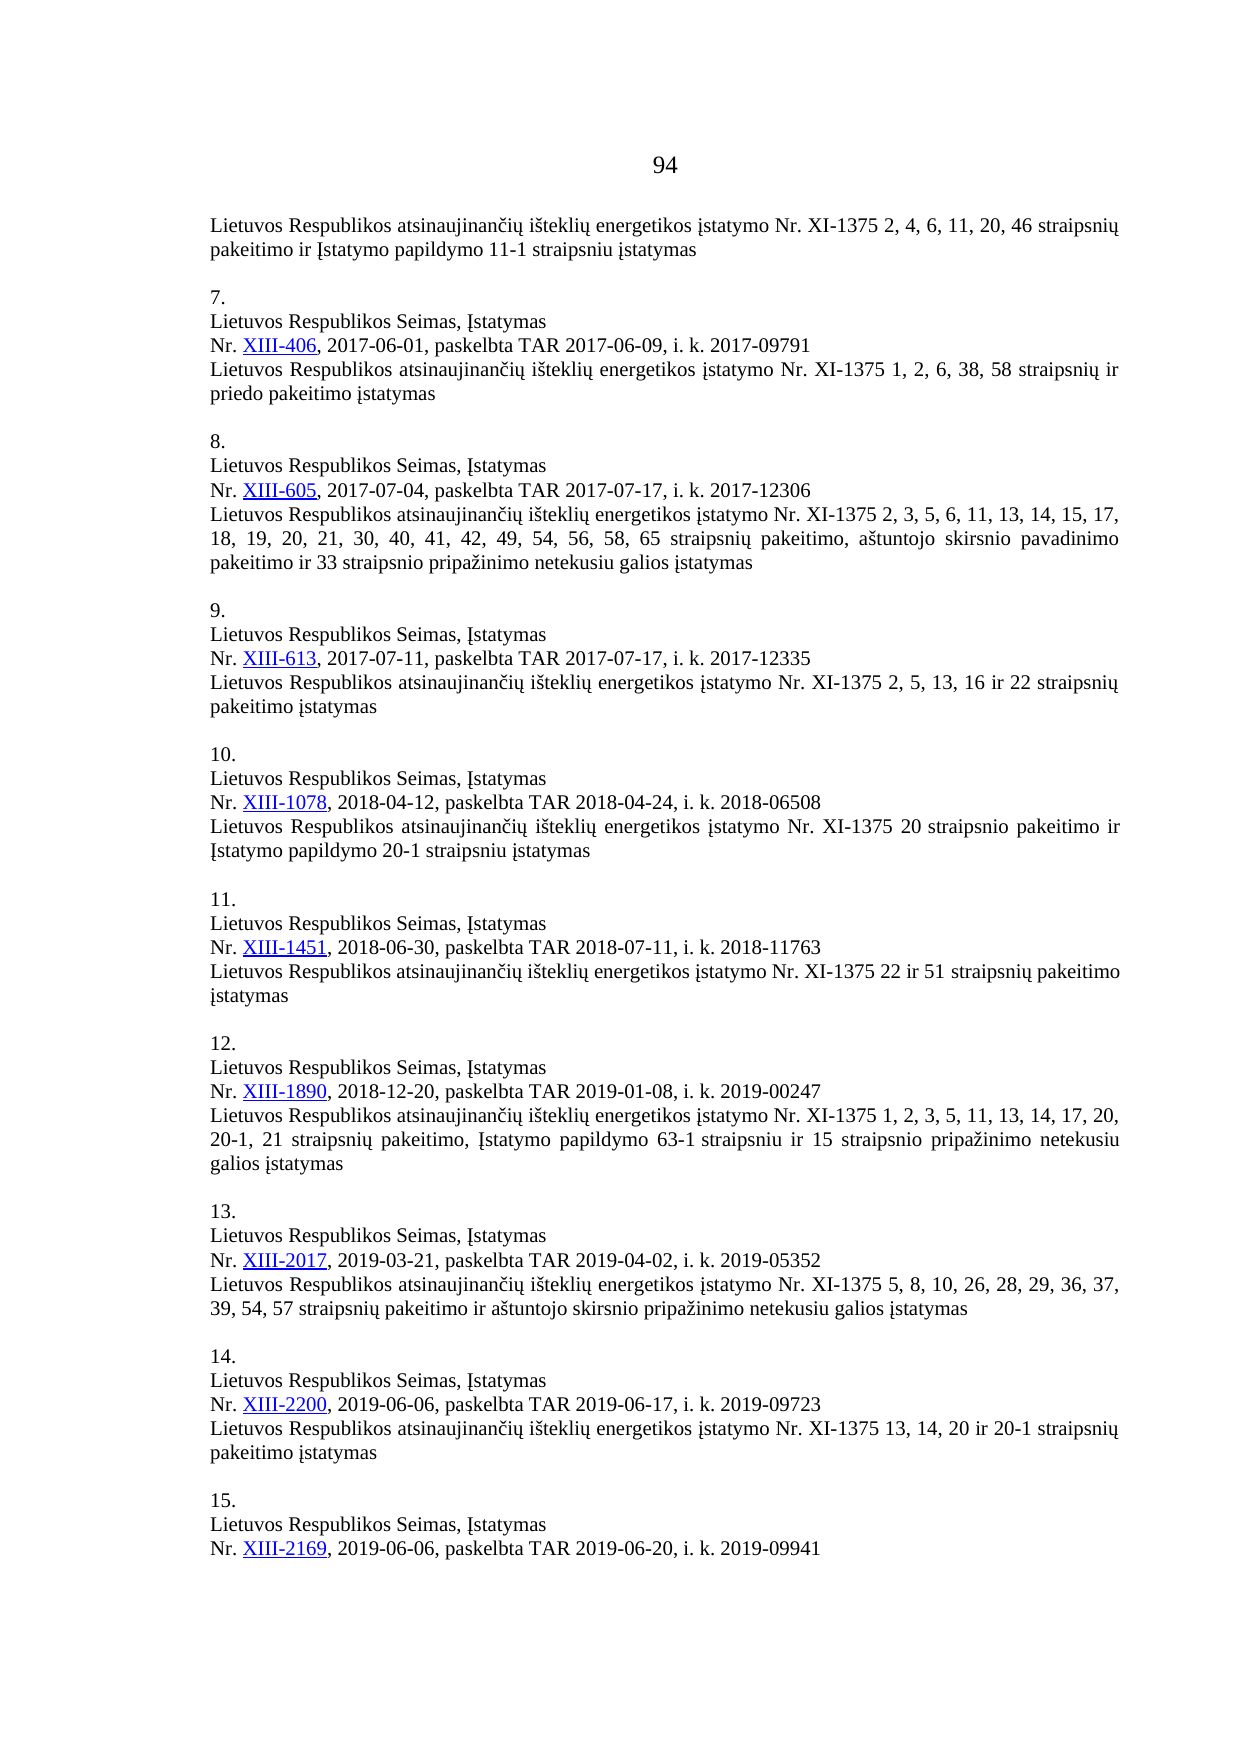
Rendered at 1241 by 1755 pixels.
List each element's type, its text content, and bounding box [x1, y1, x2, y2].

text Lietuvos Respublikos Seimas, Įstatymas [210, 766, 1120, 790]
text 15. [210, 1488, 1120, 1512]
text Lietuvos Respublikos Seimas, Įstatymas [210, 1055, 1120, 1079]
text Lietuvos Respublikos atsinaujinančių išteklių energetikos įstatymo Nr. XI-1375 5, 8, 10, 26, 28, 29, 36, 37, 39, 54, 57 straipsnių pakeitimo ir aštuntojo skirsnio pripažinimo netekusiu galios įstatymas [210, 1272, 1120, 1320]
text Lietuvos Respublikos atsinaujinančių išteklių energetikos įstatymo Nr. XI-1375 2, 5, 13, 16 ir 22 straipsnių pakeitimo įstatymas [210, 670, 1120, 718]
text 11. [210, 887, 1120, 911]
text Lietuvos Respublikos atsinaujinančių išteklių energetikos įstatymo Nr. XI-1375 2, 4, 6, 11, 20, 46 straipsnių pakeitimo ir Įstatymo papildymo 11-1 straipsniu įstatymas [210, 213, 1120, 261]
text 12. [210, 1031, 1120, 1055]
text Lietuvos Respublikos atsinaujinančių išteklių energetikos įstatymo Nr. XI-1375 1, 2, 6, 38, 58 straipsnių ir priedo pakeitimo įstatymas [210, 357, 1120, 405]
text 9. [210, 598, 1120, 622]
text Lietuvos Respublikos atsinaujinančių išteklių energetikos įstatymo Nr. XI-1375 13, 14, 20 ir 20-1 straipsnių pakeitimo įstatymas [210, 1416, 1120, 1464]
text Nr. XIII-2017, 2019-03-21, paskelbta TAR 2019-04-02, i. k. 2019-05352 [210, 1247, 1120, 1272]
text Lietuvos Respublikos Seimas, Įstatymas [210, 1223, 1120, 1247]
text Lietuvos Respublikos atsinaujinančių išteklių energetikos įstatymo Nr. XI-1375 1, 2, 3, 5, 11, 13, 14, 17, 20, 20-1, 21 straipsnių pakeitimo, Įstatymo papildymo 63-1 straipsniu ir 15 straipsnio pripažinimo netekusiu galios įstatymas [210, 1103, 1120, 1175]
text 13. [210, 1199, 1120, 1223]
text Lietuvos Respublikos atsinaujinančių išteklių energetikos įstatymo Nr. XI-1375 22 ir 51 straipsnių pakeitimo įstatymas [210, 959, 1120, 1007]
text 10. [210, 742, 1120, 766]
text Nr. XIII-1890, 2018-12-20, paskelbta TAR 2019-01-08, i. k. 2019-00247 [210, 1079, 1120, 1103]
text Nr. XIII-1451, 2018-06-30, paskelbta TAR 2018-07-11, i. k. 2018-11763 [210, 935, 1120, 959]
text Lietuvos Respublikos Seimas, Įstatymas [210, 1368, 1120, 1392]
text Nr. XIII-2169, 2019-06-06, paskelbta TAR 2019-06-20, i. k. 2019-09941 [210, 1536, 1120, 1560]
text Nr. XIII-2200, 2019-06-06, paskelbta TAR 2019-06-17, i. k. 2019-09723 [210, 1392, 1120, 1416]
text Lietuvos Respublikos atsinaujinančių išteklių energetikos įstatymo Nr. XI-1375 2, 3, 5, 6, 11, 13, 14, 15, 17, 18, 19, 20, 21, 30, 40, 41, 42, 49, 54, 56, 58, 65 straipsnių pakeitimo, aštuntojo skirsnio pavadinimo pakeitimo ir 33 straipsnio pripažinimo netekusiu galios įstatymas [210, 502, 1120, 574]
text Nr. XIII-613, 2017-07-11, paskelbta TAR 2017-07-17, i. k. 2017-12335 [210, 646, 1120, 670]
text Lietuvos Respublikos Seimas, Įstatymas [210, 622, 1120, 646]
text Lietuvos Respublikos Seimas, Įstatymas [210, 453, 1120, 477]
text 8. [210, 429, 1120, 453]
text Lietuvos Respublikos atsinaujinančių išteklių energetikos įstatymo Nr. XI-1375 20 straipsnio pakeitimo ir Įstatymo papildymo 20-1 straipsniu įstatymas [210, 814, 1120, 862]
text Lietuvos Respublikos Seimas, Įstatymas [210, 1512, 1120, 1536]
text Lietuvos Respublikos Seimas, Įstatymas [210, 309, 1120, 333]
text Lietuvos Respublikos Seimas, Įstatymas [210, 911, 1120, 935]
text 14. [210, 1344, 1120, 1368]
text Nr. XIII-406, 2017-06-01, paskelbta TAR 2017-06-09, i. k. 2017-09791 [210, 333, 1120, 357]
text Nr. XIII-605, 2017-07-04, paskelbta TAR 2017-07-17, i. k. 2017-12306 [210, 477, 1120, 502]
text Nr. XIII-1078, 2018-04-12, paskelbta TAR 2018-04-24, i. k. 2018-06508 [210, 790, 1120, 814]
text 7. [210, 285, 1120, 309]
